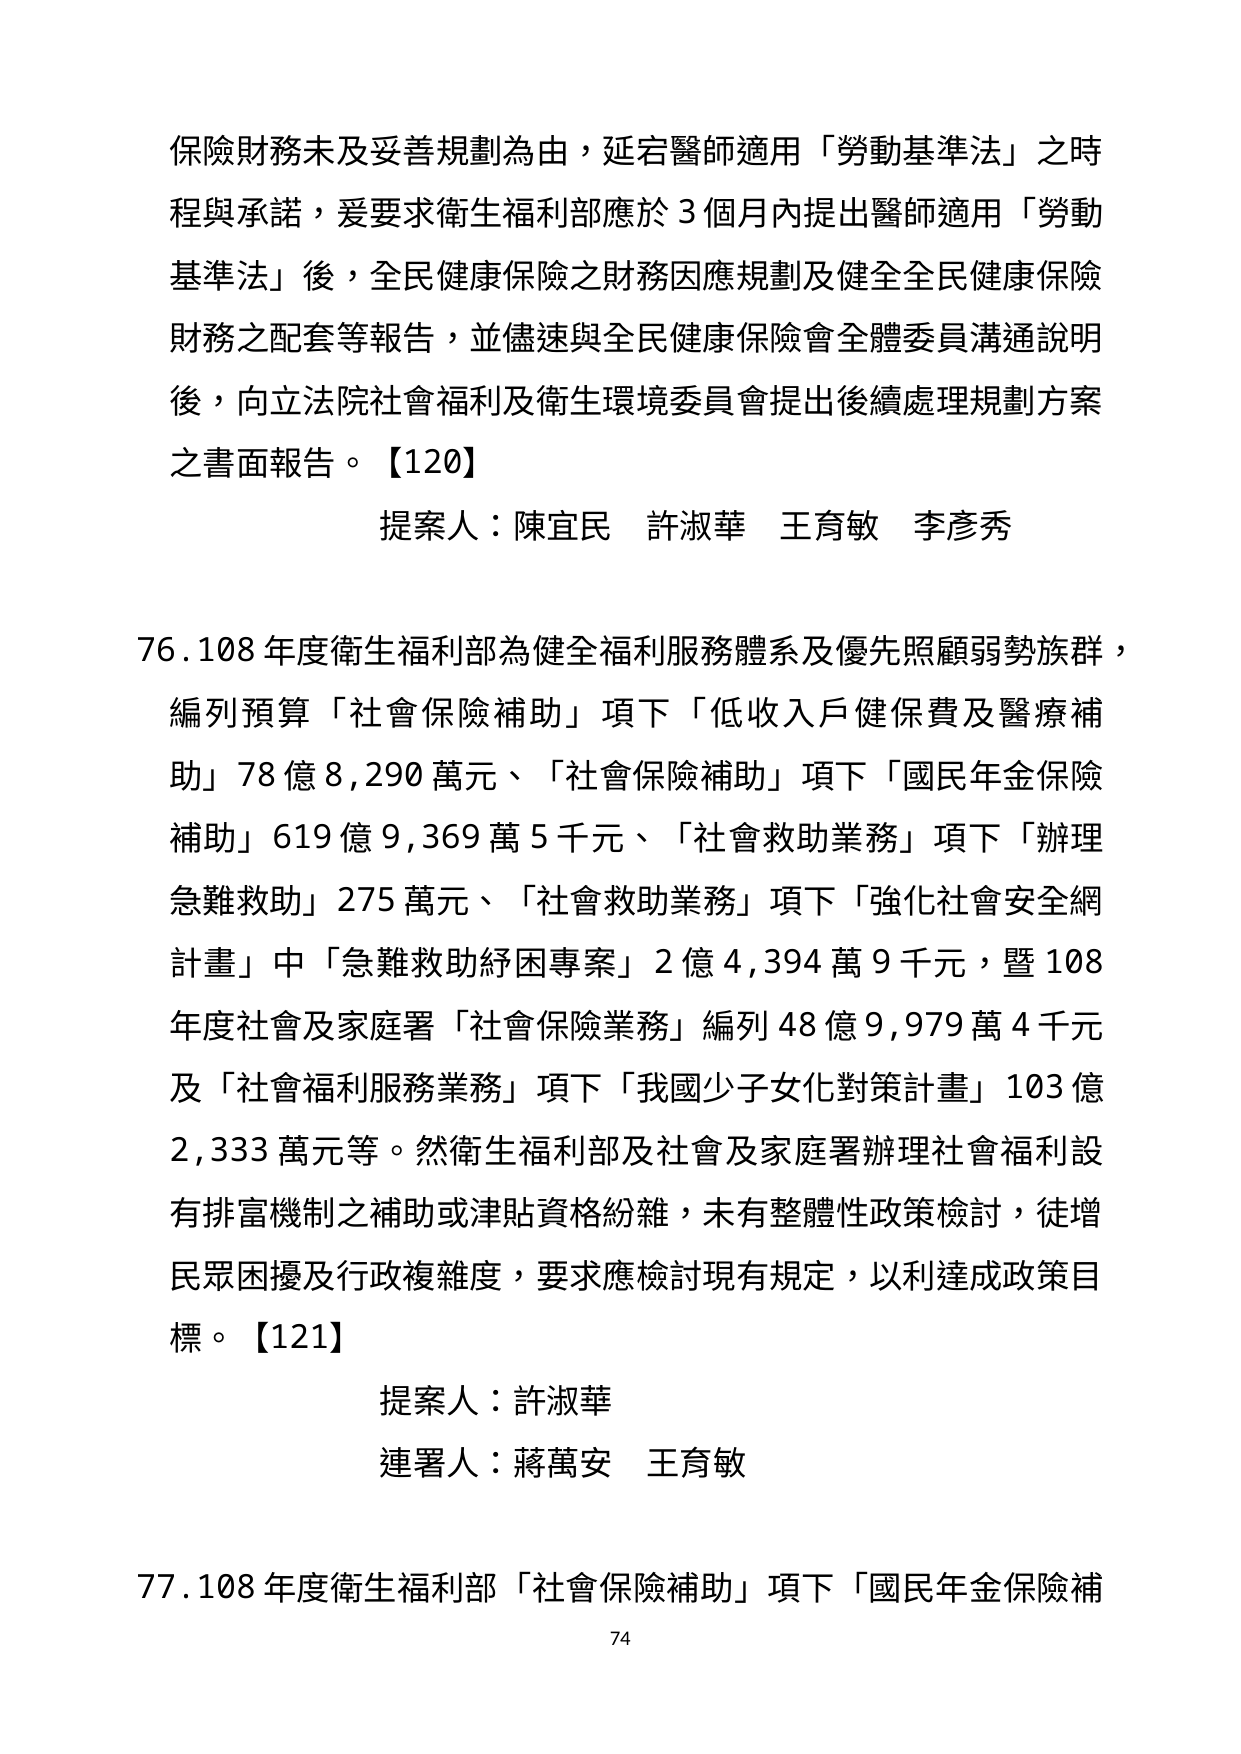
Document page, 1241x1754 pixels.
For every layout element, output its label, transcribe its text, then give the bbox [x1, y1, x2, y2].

text 76.108年度衛生福利部為健全福利服務體系及優先照顧弱勢族群，編列預算「社會保險補助」項下「低收入戶健保費及醫療補助」78億8,290萬元、「社會保險補助」項下「國民年金保險補助」619億9,369萬5千元、「社會救助業務」項下「辦理急難救助」275萬元、「社會救助業務」項下「強化社會安全網計畫」中「急難救助紓困專案」2億4,394萬9千元，暨108年度社會及家庭署「社會保險業務」編列48億9,979萬4千元及「社會福利服務業務」項下「我國少子女化對策計畫」103億2,333萬元等。然衛生福利部及社會及家庭署辦理社會福利設有排富機制之補助或津貼資格紛雜，未有整體性政策檢討，徒增民眾困擾及行政複雜度，要求應檢討現有規定，以利達成政策目標。【121】 [136, 607, 1104, 1357]
text 77.108年度衛生福利部「社會保險補助」項下「國民年金保險補 [136, 1544, 1104, 1607]
text 連署人：蔣萬安 王育敏 [379, 1419, 1104, 1482]
text 提案人：許淑華 [379, 1357, 1104, 1419]
text 保險財務未及妥善規劃為由，延宕醫師適用「勞動基準法」之時程與承諾，爰要求衛生福利部應於3個月內提出醫師適用「勞動基準法」後，全民健康保險之財務因應規劃及健全全民健康保險財務之配套等報告，並儘速與全民健康保險會全體委員溝通說明後，向立法院社會福利及衛生環境委員會提出後續處理規劃方案之書面報告。【120】 [136, 107, 1104, 482]
text 提案人：陳宜民 許淑華 王育敏 李彥秀 [379, 482, 1104, 544]
